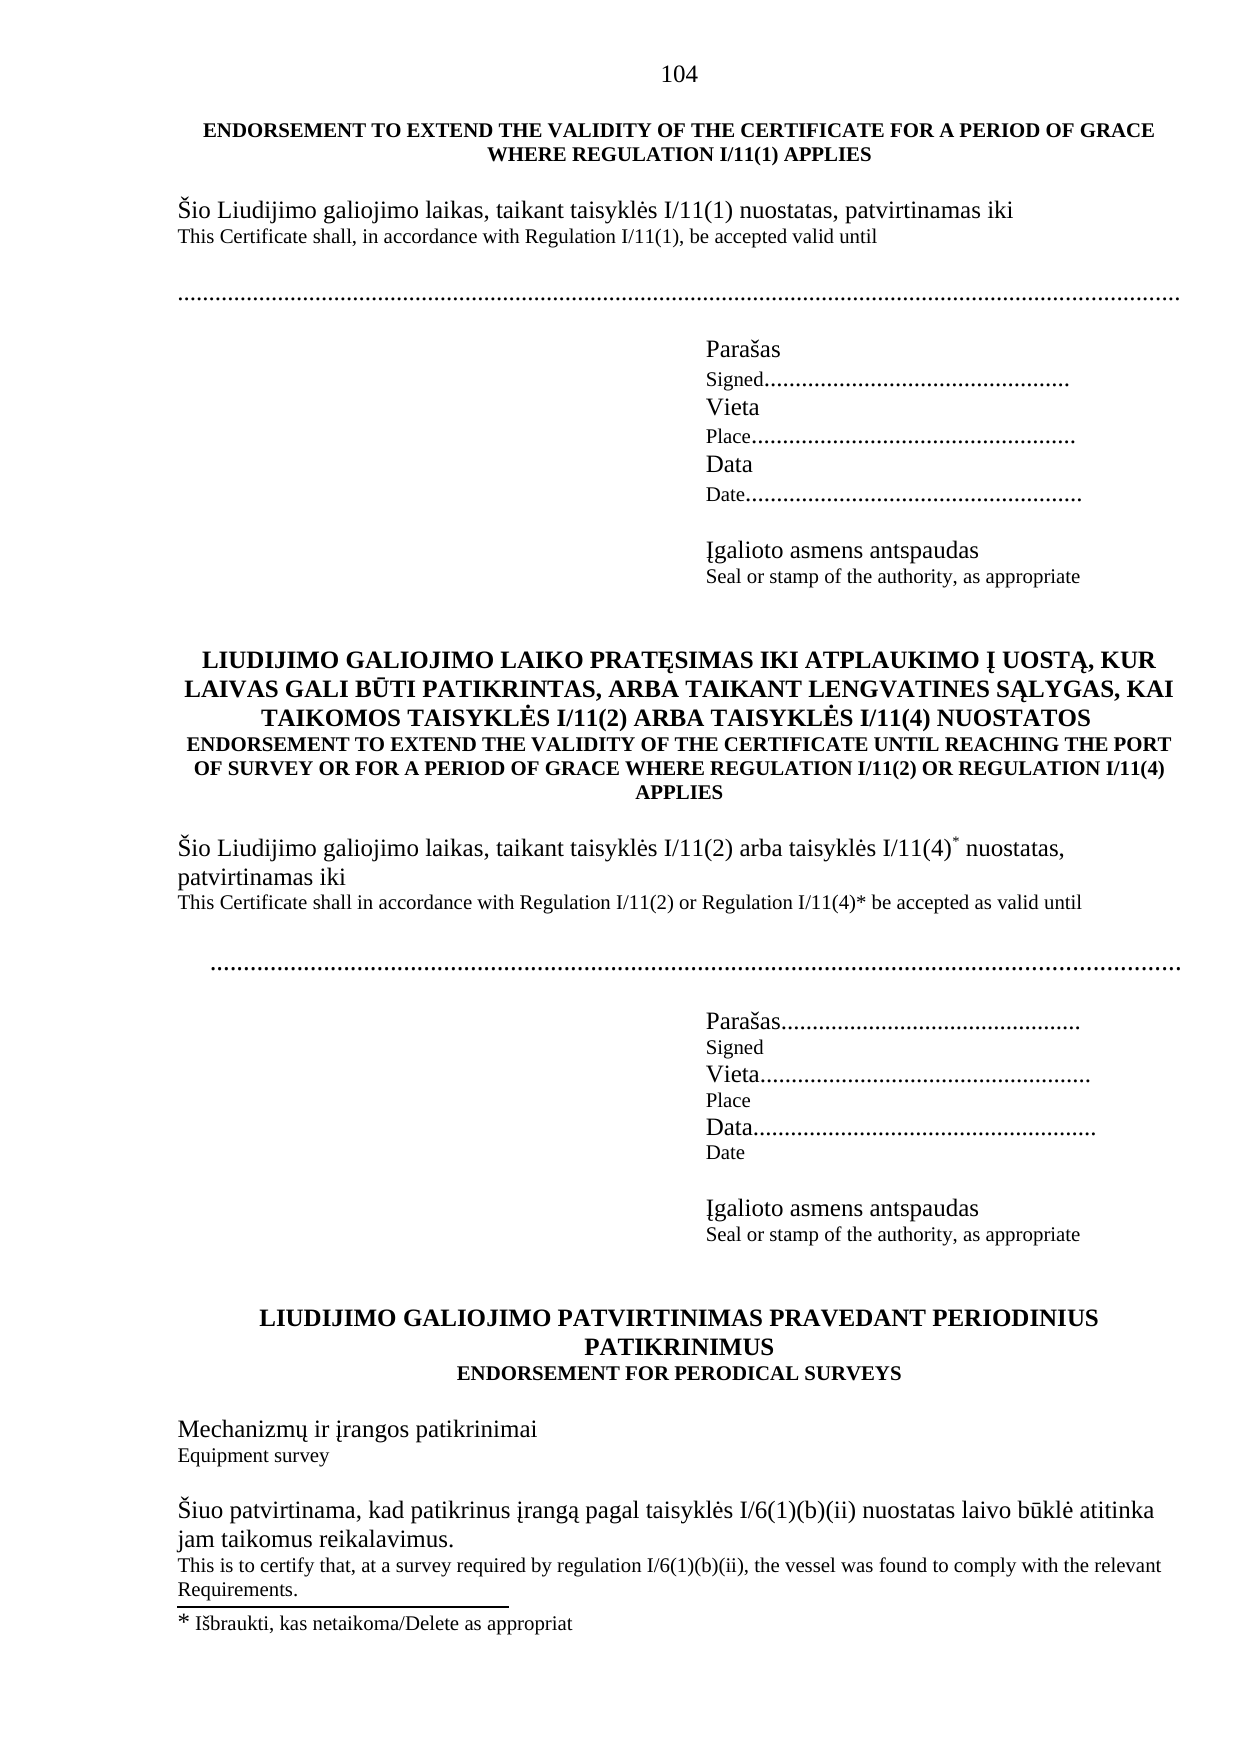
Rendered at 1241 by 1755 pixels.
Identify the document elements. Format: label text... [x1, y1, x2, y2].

text This Certificate shall, in accordance with Regulation I/11(1), be accepted valid until [177, 224, 1181, 248]
text Data....................................................... [177, 1112, 1181, 1140]
text Data [177, 449, 1181, 478]
text Date [177, 1140, 1181, 1164]
text Parašas [177, 334, 1181, 363]
text LIUDIJIMO GALIOJIMO PATVIRTINIMAS PRAVEDANT PERIODINIUS PATIKRINIMUS [177, 1303, 1181, 1361]
text ENDORSEMENT TO EXTEND THE VALIDITY OF THE CERTIFICATE UNTIL REACHING THE PORT OF SURVEY OR FOR A PERIOD OF GRACE WHERE REGULATION I/11(2) OR REGULATION I/11(4) APPLIES [177, 732, 1181, 804]
text Šio Liudijimo galiojimo laikas, taikant taisyklės I/11(1) nuostatas, patvirtinamas iki [177, 195, 1181, 224]
text Įgalioto asmens antspaudas [177, 535, 1181, 564]
text Place [177, 1087, 1181, 1112]
text Seal or stamp of the authority, as appropriate [177, 1222, 1181, 1246]
text Signed [177, 1035, 1181, 1059]
text Equipment survey [177, 1442, 1181, 1467]
text This Certificate shall in accordance with Regulation I/11(2) or Regulation I/11(4)* be accepted as valid until [177, 890, 1181, 914]
text LIUDIJIMO GALIOJIMO LAIKO PRATĘSIMAS IKI ATPLAUKIMO Į UOSTĄ, KUR LAIVAS GALI BŪTI PATIKRINTAS, ARBA TAIKANT LENGVATINES SĄLYGAS, KAI TAIKOMOS TAISYKLĖS I/11(2) ARBA TAISYKLĖS I/11(4) NUOSTATOS [177, 646, 1181, 732]
text Vieta..................................................... [177, 1059, 1181, 1087]
text ENDORSEMENT TO EXTEND THE VALIDITY OF THE CERTIFICATE FOR A PERIOD OF GRACE WHERE REGULATION I/11(1) APPLIES [177, 118, 1181, 166]
text Seal or stamp of the authority, as appropriate [177, 564, 1181, 588]
text Place.................................................... [177, 420, 1181, 449]
text Šio Liudijimo galiojimo laikas, taikant taisyklės I/11(2) arba taisyklės I/11(4) nuostatas, patvirtinamas iki [177, 833, 1181, 890]
text ENDORSEMENT FOR PERODICAL SURVEYS [177, 1361, 1181, 1385]
text Mechanizmų ir įrangos patikrinimai [177, 1414, 1181, 1442]
text Įgalioto asmens antspaudas [177, 1193, 1181, 1222]
text Šiuo patvirtinama, kad patikrinus įrangą pagal taisyklės I/6(1)(b)(ii) nuostatas laivo būklė atitinka jam taikomus reikalavimus. [177, 1495, 1181, 1553]
text Išbraukti, kas netaikoma/Delete as appropriat [177, 1607, 1181, 1636]
text Vieta [177, 392, 1181, 420]
text Signed................................................. [177, 363, 1181, 392]
text This is to certify that, at a survey required by regulation I/6(1)(b)(ii), the vessel was found to comply with the relevant Requirements. [177, 1553, 1181, 1601]
text Date...................................................... [177, 478, 1181, 507]
text Parašas................................................ [177, 1006, 1181, 1035]
